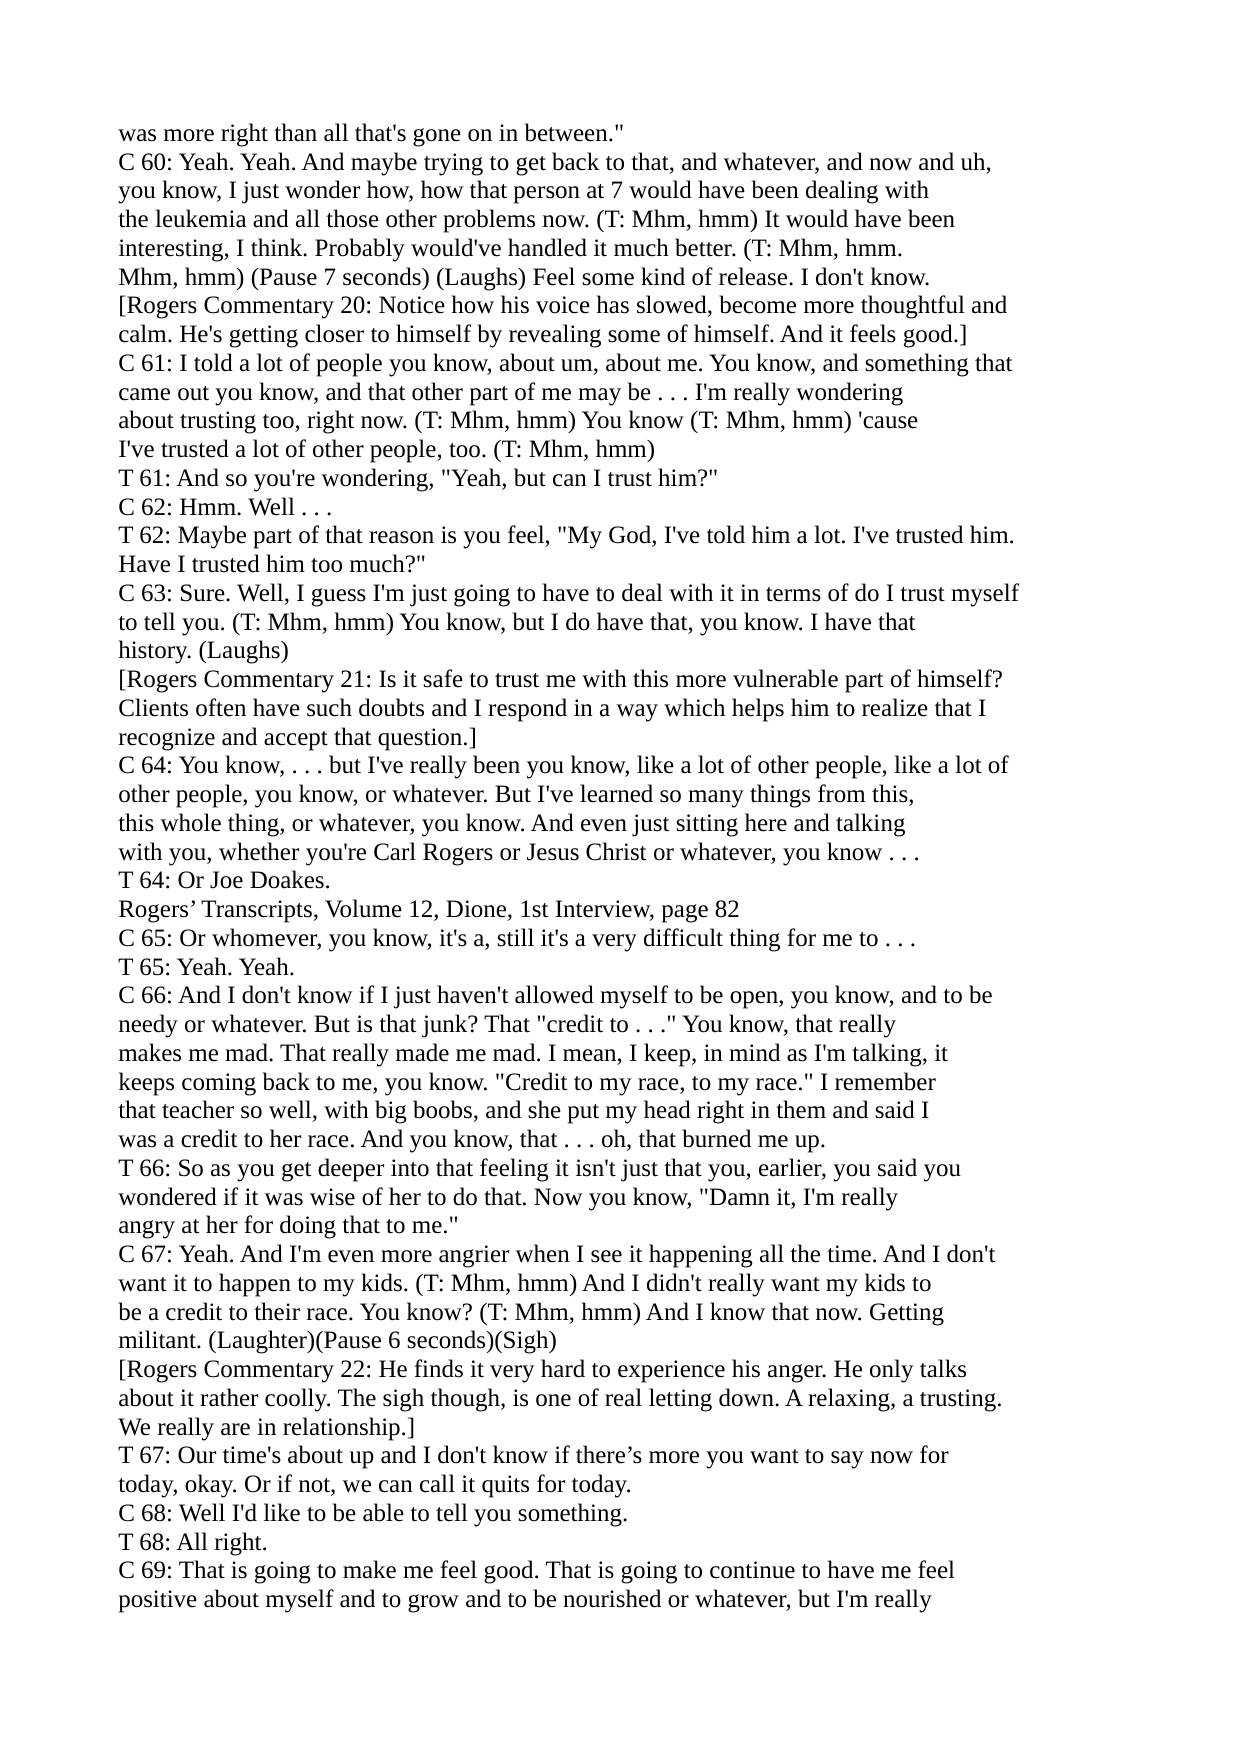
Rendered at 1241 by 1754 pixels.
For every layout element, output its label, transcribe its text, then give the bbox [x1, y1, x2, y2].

text keeps coming back to me, you know. "Credit to my race, to my race." I remember [118, 1067, 1122, 1096]
text recognize and accept that question.] [118, 722, 1122, 751]
text to tell you. (T: Mhm, hmm) You know, but I do have that, you know. I have that [118, 607, 1122, 636]
text the leukemia and all those other problems now. (T: Mhm, hmm) It would have been [118, 204, 1122, 233]
text [Rogers Commentary 20: Notice how his voice has slowed, become more thoughtful and [118, 291, 1122, 319]
text angry at her for doing that to me." [118, 1211, 1122, 1239]
text was a credit to her race. And you know, that . . . oh, that burned me up. [118, 1124, 1122, 1153]
text history. (Laughs) [118, 636, 1122, 664]
text that teacher so well, with big boobs, and she put my head right in them and said I [118, 1096, 1122, 1124]
text be a credit to their race. You know? (T: Mhm, hmm) And I know that now. Getting [118, 1297, 1122, 1326]
text T 62: Maybe part of that reason is you feel, "My God, I've told him a lot. I've trusted him. [118, 521, 1122, 549]
text T 67: Our time's about up and I don't know if there’s more you want to say now for [118, 1441, 1122, 1469]
text C 60: Yeah. Yeah. And maybe trying to get back to that, and whatever, and now and uh, [118, 147, 1122, 176]
text came out you know, and that other part of me may be . . . I'm really wondering [118, 377, 1122, 406]
text C 61: I told a lot of people you know, about um, about me. You know, and something that [118, 348, 1122, 377]
text We really are in relationship.] [118, 1412, 1122, 1441]
text positive about myself and to grow and to be nourished or whatever, but I'm really [118, 1584, 1122, 1613]
text T 65: Yeah. Yeah. [118, 952, 1122, 981]
text want it to happen to my kids. (T: Mhm, hmm) And I didn't really want my kids to [118, 1268, 1122, 1297]
text militant. (Laughter)(Pause 6 seconds)(Sigh) [118, 1326, 1122, 1354]
text interesting, I think. Probably would've handled it much better. (T: Mhm, hmm. [118, 233, 1122, 262]
text C 69: That is going to make me feel good. That is going to continue to have me feel [118, 1556, 1122, 1584]
text C 64: You know, . . . but I've really been you know, like a lot of other people, like a lot of [118, 751, 1122, 779]
text calm. He's getting closer to himself by revealing some of himself. And it feels good.] [118, 319, 1122, 348]
text T 66: So as you get deeper into that feeling it isn't just that you, earlier, you said you [118, 1153, 1122, 1182]
text Mhm, hmm) (Pause 7 seconds) (Laughs) Feel some kind of release. I don't know. [118, 262, 1122, 291]
text T 61: And so you're wondering, "Yeah, but can I trust him?" [118, 463, 1122, 492]
text needy or whatever. But is that junk? That "credit to . . ." You know, that really [118, 1009, 1122, 1038]
text C 67: Yeah. And I'm even more angrier when I see it happening all the time. And I don't [118, 1239, 1122, 1268]
text C 63: Sure. Well, I guess I'm just going to have to deal with it in terms of do I trust myself [118, 578, 1122, 607]
text you know, I just wonder how, how that person at 7 would have been dealing with [118, 176, 1122, 204]
text C 65: Or whomever, you know, it's a, still it's a very difficult thing for me to . . . [118, 923, 1122, 952]
text Rogers’ Transcripts, Volume 12, Dione, 1st Interview, page 82 [118, 894, 1122, 923]
text was more right than all that's gone on in between." [118, 118, 1122, 147]
text with you, whether you're Carl Rogers or Jesus Christ or whatever, you know . . . [118, 837, 1122, 866]
text C 62: Hmm. Well . . . [118, 492, 1122, 521]
text C 68: Well I'd like to be able to tell you something. [118, 1498, 1122, 1527]
text [Rogers Commentary 21: Is it safe to trust me with this more vulnerable part of himself? [118, 664, 1122, 693]
text [Rogers Commentary 22: He finds it very hard to experience his anger. He only talks [118, 1354, 1122, 1383]
text about trusting too, right now. (T: Mhm, hmm) You know (T: Mhm, hmm) 'cause [118, 406, 1122, 434]
text I've trusted a lot of other people, too. (T: Mhm, hmm) [118, 434, 1122, 463]
text wondered if it was wise of her to do that. Now you know, "Damn it, I'm really [118, 1182, 1122, 1211]
text C 66: And I don't know if I just haven't allowed myself to be open, you know, and to be [118, 981, 1122, 1009]
text Have I trusted him too much?" [118, 549, 1122, 578]
text Clients often have such doubts and I respond in a way which helps him to realize that I [118, 693, 1122, 722]
text makes me mad. That really made me mad. I mean, I keep, in mind as I'm talking, it [118, 1038, 1122, 1067]
text other people, you know, or whatever. But I've learned so many things from this, [118, 779, 1122, 808]
text T 68: All right. [118, 1527, 1122, 1556]
text today, okay. Or if not, we can call it quits for today. [118, 1469, 1122, 1498]
text about it rather coolly. The sigh though, is one of real letting down. A relaxing, a trusting. [118, 1383, 1122, 1412]
text T 64: Or Joe Doakes. [118, 866, 1122, 894]
text this whole thing, or whatever, you know. And even just sitting here and talking [118, 808, 1122, 837]
